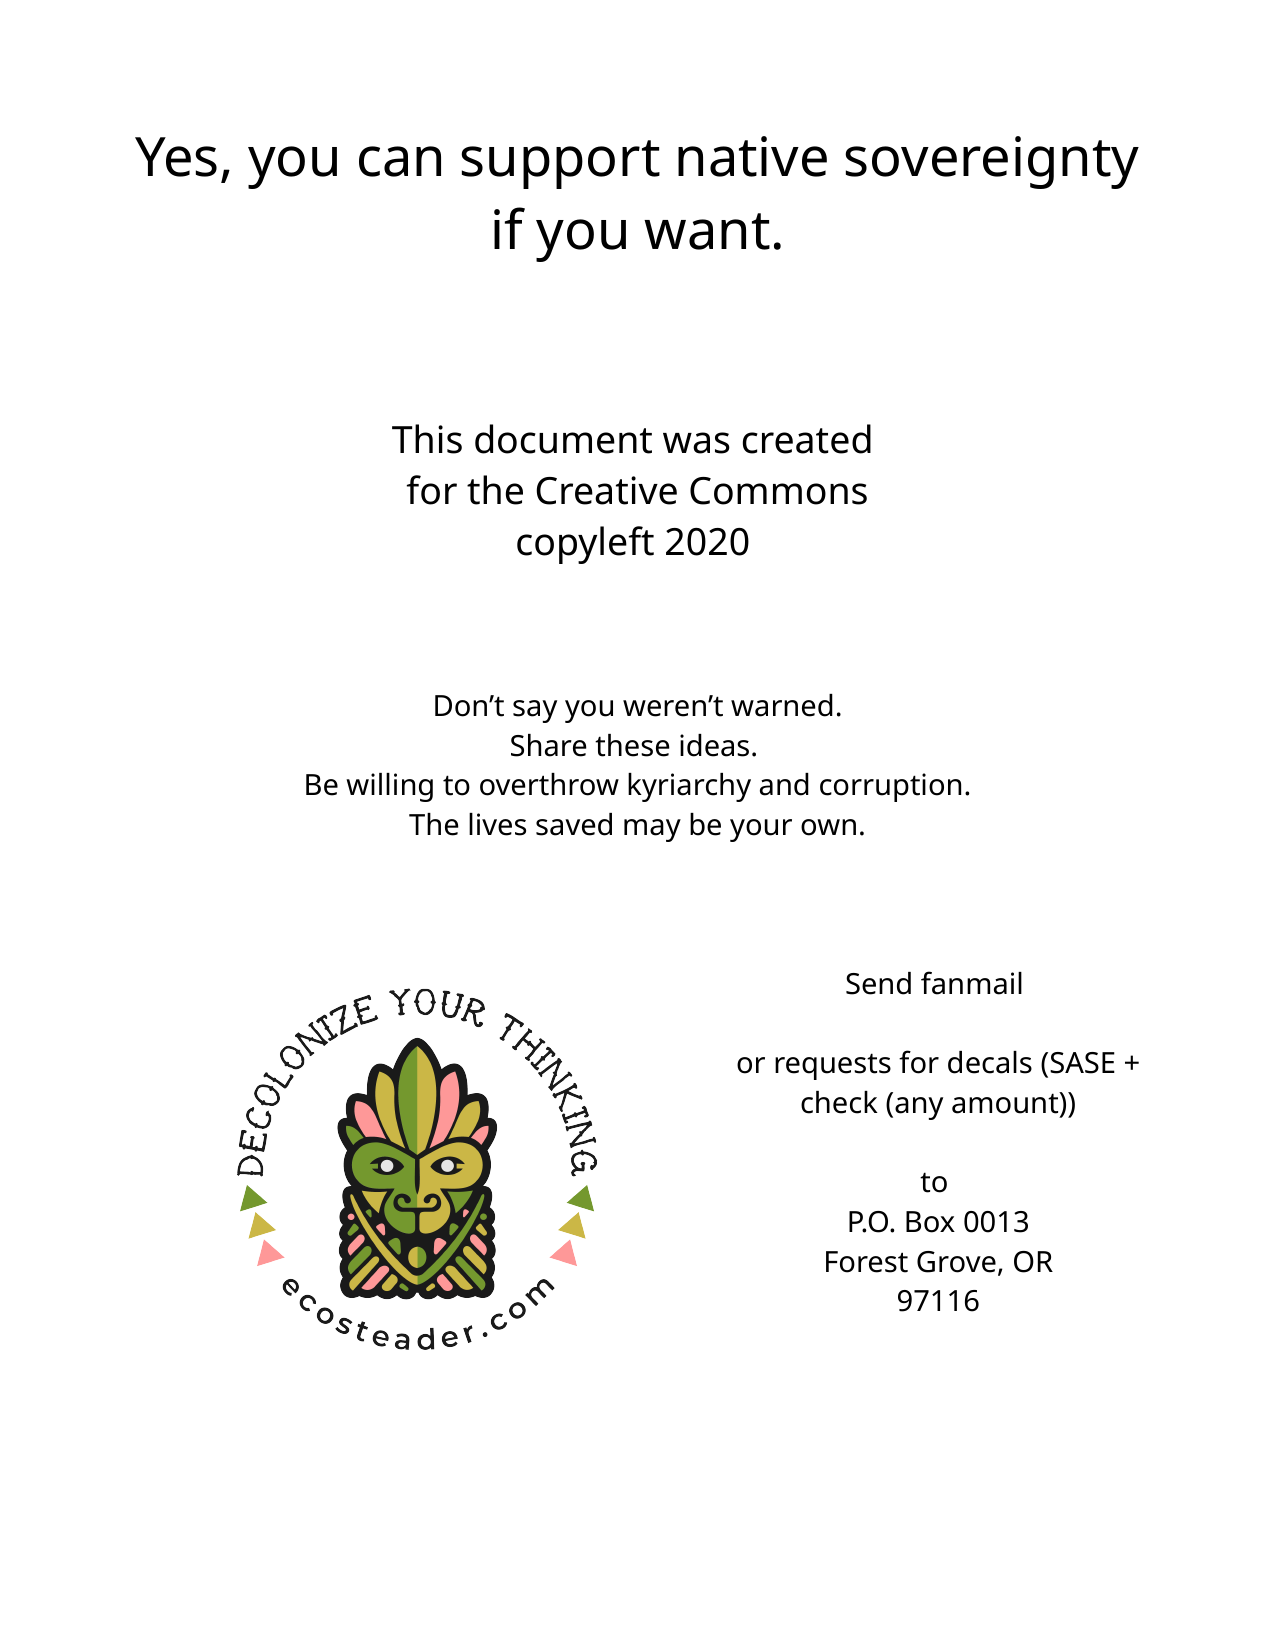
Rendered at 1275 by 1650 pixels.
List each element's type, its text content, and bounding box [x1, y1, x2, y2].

text P.O. Box 0013 [720, 1201, 1157, 1241]
text Yes, you can support native sovereignty if you want. [118, 118, 1157, 266]
text or requests for decals (SASE + check (any amount)) [720, 1042, 1157, 1122]
picture [114, 866, 720, 1472]
text to [720, 1162, 1157, 1201]
text Be willing to overthrow kyriarchy and corruption. [118, 765, 1157, 804]
text 97116 [720, 1281, 1157, 1320]
text Share these ideas. [118, 725, 1157, 765]
text copyleft 2020 [118, 515, 1157, 566]
text The lives saved may be your own. [118, 804, 1157, 844]
text Send fanmail [720, 963, 1157, 1003]
text for the Creative Commons [118, 464, 1157, 515]
text This document was created [118, 413, 1157, 464]
text Forest Grove, OR [720, 1241, 1157, 1281]
text Don’t say you weren’t warned. [118, 685, 1157, 725]
